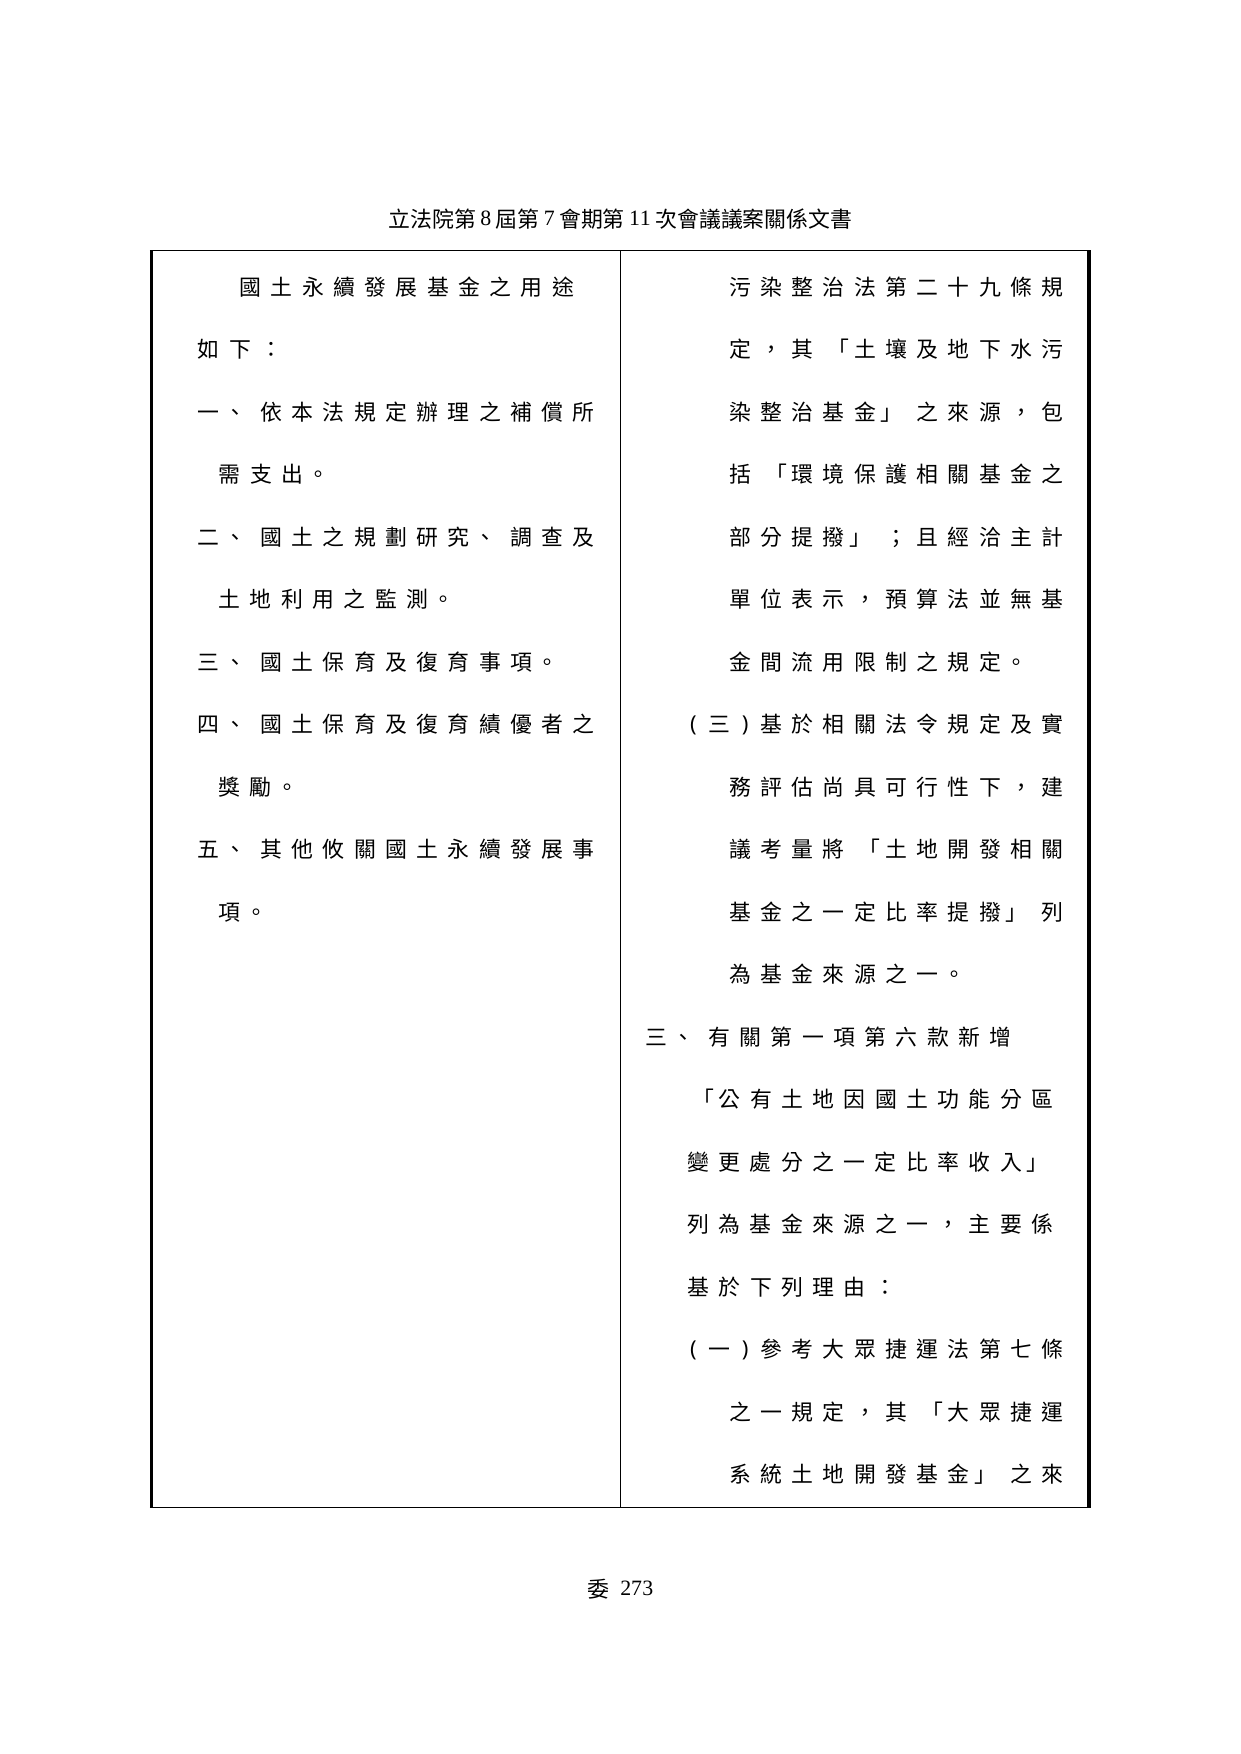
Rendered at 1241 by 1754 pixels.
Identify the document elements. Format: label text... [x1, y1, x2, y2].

table_cell 污染整治法第二十九條規定，其「土壤及地下水污染整治基金」之來源，包括「環境保護相關基金之部分提撥」；且經洽主計單位表示，預算法並無基金間流用限制之規定。 (三)基於相關法令規定及實務評估尚具可行性下，建議考量將「土地開發相關基金之一定比率提撥」列為基金來源之一。 三、有關第一項第六款新增「公有土地因國土功能分區變更處分之一定比率收入」列為基金來源之一，主要係基於下列理由： (一)參考大眾捷運法第七條之一規定，其「大眾捷運系統土地開發基金」之來 [621, 251, 1087, 1507]
table_cell 國土永續發展基金之用途如下： 一、依本法規定辦理之補償所需支出。 二、國土之規劃研究、調查及土地利用之監測。 三、國土保育及復育事項。 四、國土保育及復育績優者之獎勵。 五、其他攸關國土永續發展事項。 [153, 251, 620, 1507]
